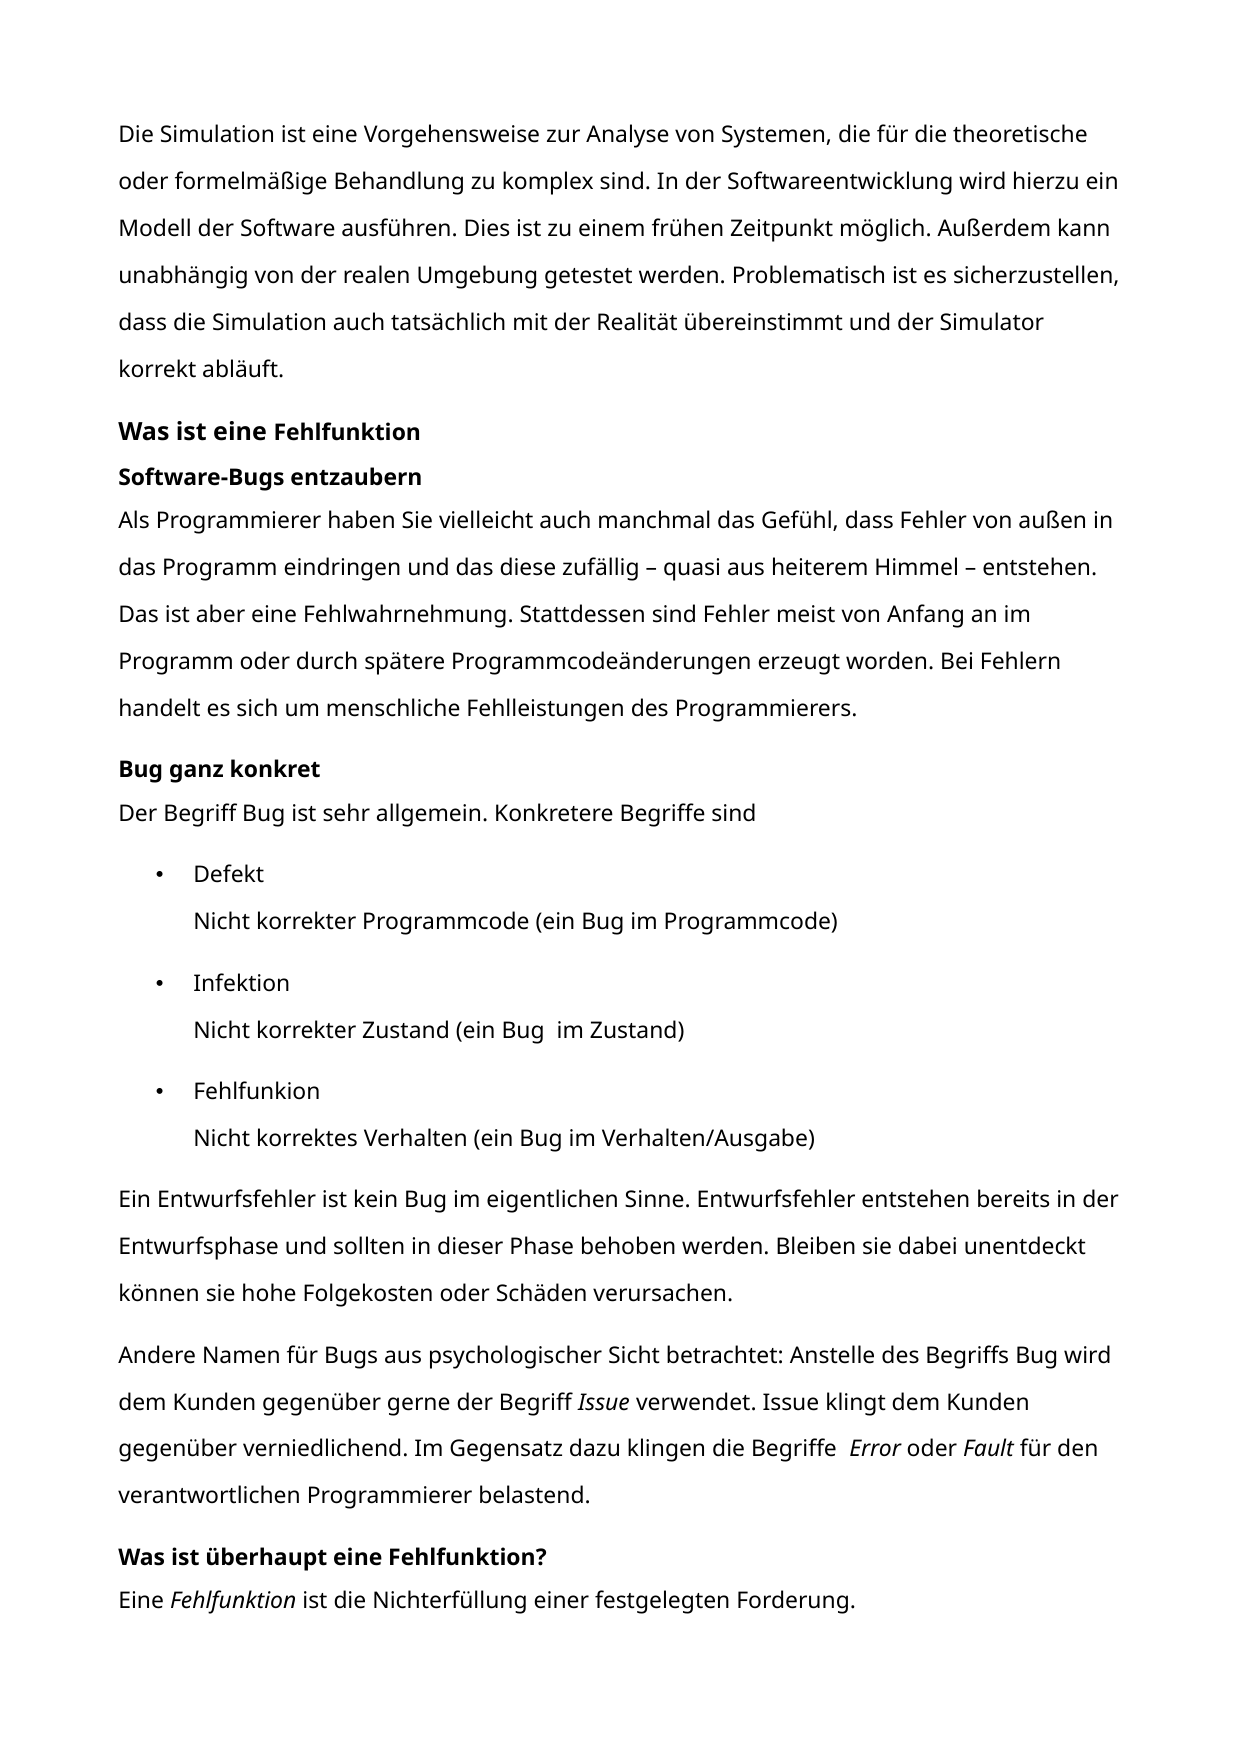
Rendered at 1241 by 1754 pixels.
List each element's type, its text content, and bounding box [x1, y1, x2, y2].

list Fehlfunkion Nicht korrektes Verhalten (ein Bug im Verhalten/Ausgabe) [156, 1075, 1122, 1153]
text Ein Entwurfsfehler ist kein Bug im eigentlichen Sinne. Entwurfsfehler entstehen bereits in der Entwurfsphase und sollten in dieser Phase behoben werden. Bleiben sie dabei unentdeckt können sie hohe Folgekosten oder Schäden verursachen. [118, 1183, 1122, 1308]
text Der Begriff Bug ist sehr allgemein. Konkretere Begriffe sind [118, 797, 1122, 828]
subtitle Was ist überhaupt eine Fehlfunktion? [118, 1541, 1122, 1572]
subtitle Bug ganz konkret [118, 753, 1122, 784]
text Andere Namen für Bugs aus psychologischer Sicht betrachtet: Anstelle des Begriffs Bug wird dem Kunden gegenüber gerne der Begriff Issue verwendet. Issue klingt dem Kunden gegenüber verniedlichend. Im Gegensatz dazu klingen die Begriffe Error oder Fault für den verantwortlichen Programmierer belastend. [118, 1339, 1122, 1511]
text Eine Fehlfunktion ist die Nichterfüllung einer festgelegten Forderung. [118, 1584, 1122, 1616]
text Die Simulation ist eine Vorgehensweise zur Analyse von Systemen, die für die theoretische oder formelmäßige Behandlung zu komplex sind. In der Softwareentwicklung wird hierzu ein Modell der Software ausführen. Dies ist zu einem frühen Zeitpunkt möglich. Außerdem kann unabhängig von der realen Umgebung getestet werden. Problematisch ist es sicherzustellen, dass die Simulation auch tatsächlich mit der Realität übereinstimmt und der Simulator korrekt abläuft. [118, 118, 1122, 384]
list Infektion Nicht korrekter Zustand (ein Bug im Zustand) [156, 967, 1122, 1045]
subtitle Was ist eine Fehlfunktion [118, 414, 1122, 448]
text Als Programmierer haben Sie vielleicht auch manchmal das Gefühl, dass Fehler von außen in das Programm eindringen und das diese zufällig – quasi aus heiterem Himmel – entstehen. Das ist aber eine Fehlwahrnehmung. Stattdessen sind Fehler meist von Anfang an im Programm oder durch spätere Programmcodeänderungen erzeugt worden. Bei Fehlern handelt es sich um menschliche Fehlleistungen des Programmierers. [118, 504, 1122, 723]
subtitle Software-Bugs entzaubern [118, 461, 1122, 492]
list Defekt Nicht korrekter Programmcode (ein Bug im Programmcode) [156, 858, 1122, 937]
